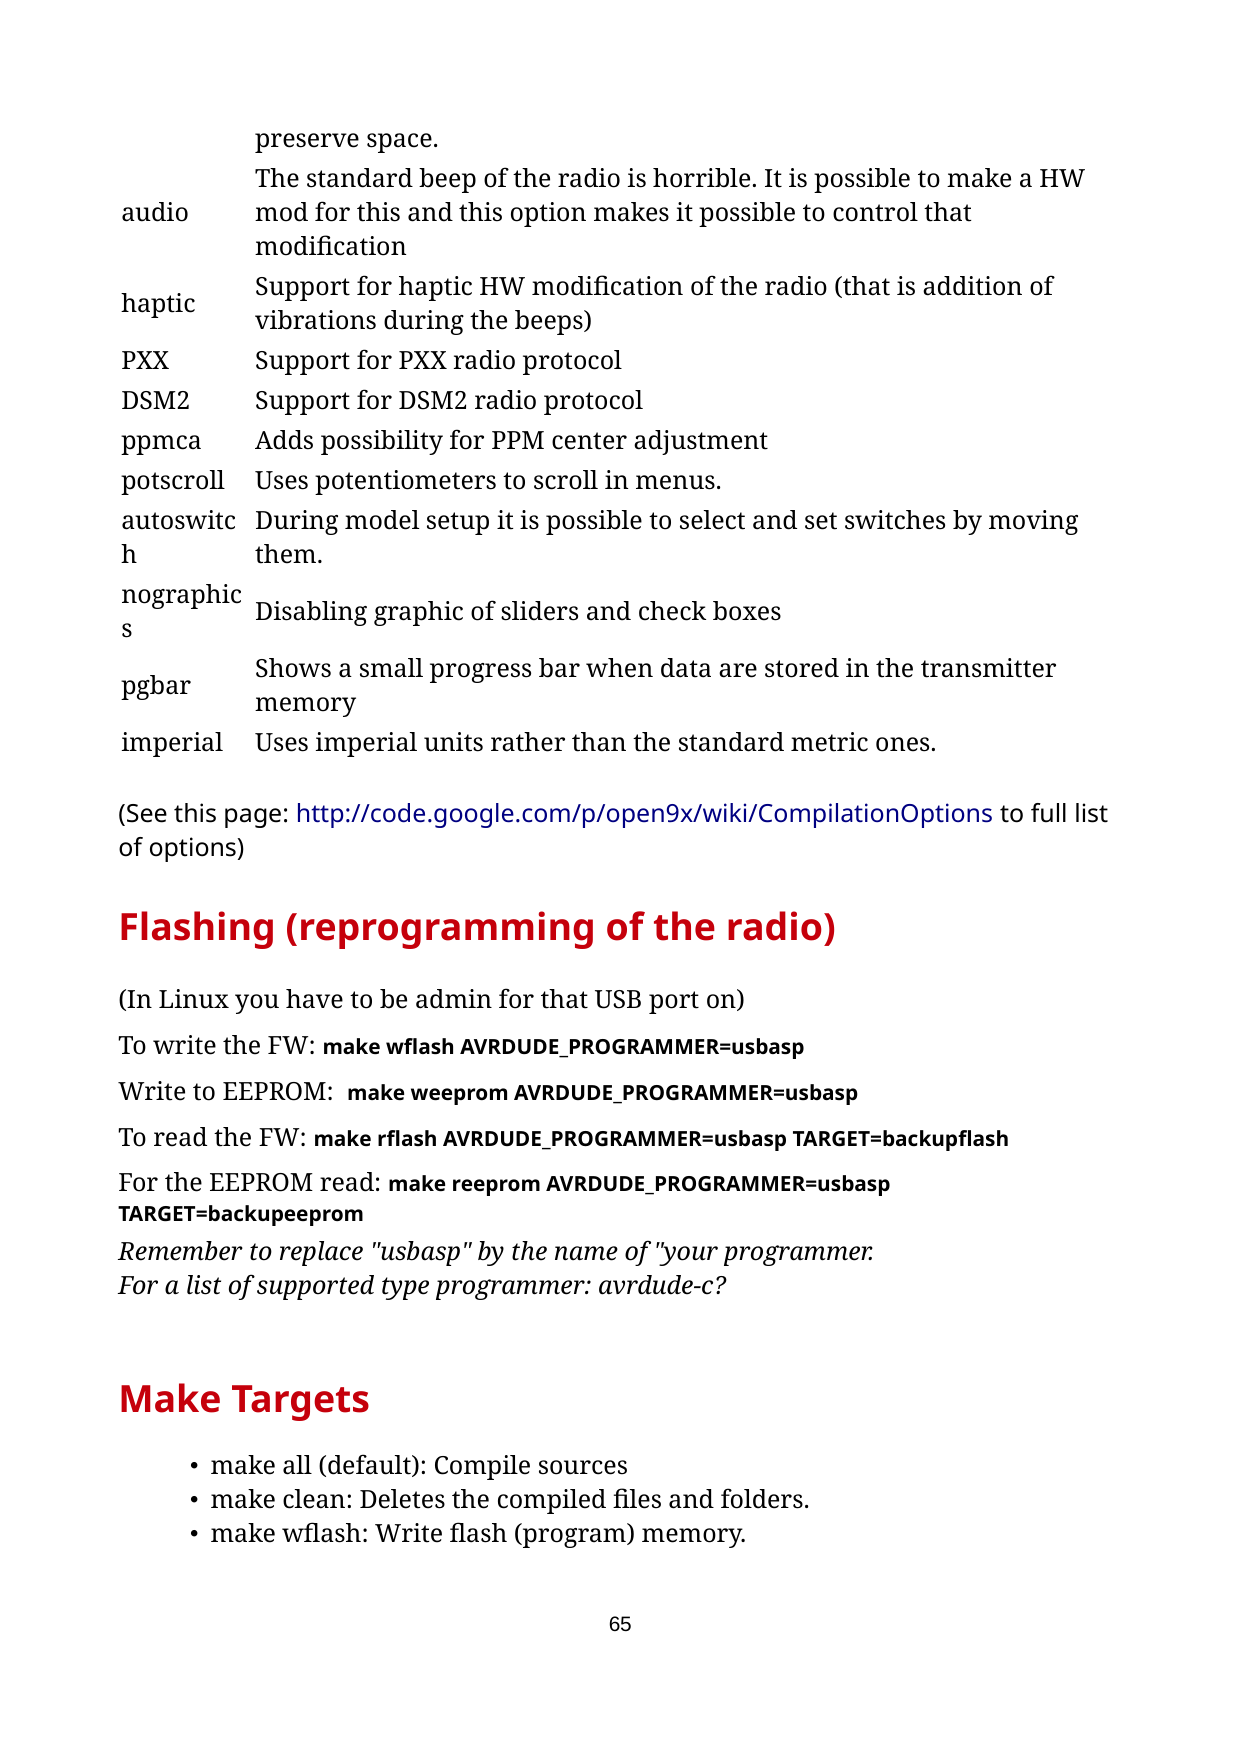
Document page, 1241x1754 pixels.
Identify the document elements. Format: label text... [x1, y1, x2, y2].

table_cell [1106, 648, 1123, 721]
subtitle Make Targets [118, 1372, 1122, 1423]
list make all (default): Compile sources [190, 1448, 1122, 1482]
table_cell The standard beep of the radio is horrible. It is possible to make a HW mod for this and this option makes it possible to control that modification [252, 158, 1106, 266]
text (See this page: http://code.google.com/p/open9x/wiki/CompilationOptions to full list of options) [118, 795, 1122, 863]
text To write the FW: make wflash AVRDUDE_PROGRAMMER=usbasp [118, 1027, 1122, 1061]
text To read the FW: make rflash AVRDUDE_PROGRAMMER=usbasp TARGET=backupflash [118, 1119, 1122, 1153]
table_cell During model setup it is possible to select and set switches by moving them. [252, 500, 1106, 573]
text Remember to replace "usbasp" by the name of "your programmer. For a list of supported type programmer: avrdude-c? [118, 1233, 1122, 1302]
table_cell [1106, 721, 1123, 761]
table_cell [1106, 380, 1123, 420]
table_cell nographics [118, 574, 252, 647]
text For the EEPROM read: make reeprom AVRDUDE_PROGRAMMER=usbasp TARGET=backupeeprom [118, 1165, 1122, 1228]
table_cell [1106, 500, 1123, 573]
table_cell Support for PXX radio protocol [252, 340, 1106, 380]
subtitle Flashing (reprogramming of the radio) [118, 900, 1122, 951]
table_cell [118, 118, 252, 158]
table_cell Disabling graphic of sliders and check boxes [252, 574, 1106, 647]
table_cell [1106, 574, 1123, 647]
table_cell potscroll [118, 460, 252, 499]
list make clean: Deletes the compiled files and folders. [190, 1482, 1122, 1516]
table_cell ppmca [118, 420, 252, 460]
table_cell autoswitch [118, 500, 252, 573]
table_cell Shows a small progress bar when data are stored in the transmitter memory [252, 648, 1106, 721]
table_cell Uses imperial units rather than the standard metric ones. [252, 721, 1106, 761]
table_cell [1106, 460, 1123, 499]
table_cell [1106, 118, 1123, 158]
table_cell imperial [118, 721, 252, 761]
text Write to EEPROM: make weeprom AVRDUDE_PROGRAMMER=usbasp [118, 1073, 1122, 1107]
table_cell Support for haptic HW modification of the radio (that is addition of vibrations during the beeps) [252, 266, 1106, 340]
table_cell preserve space. [252, 118, 1106, 158]
table_cell audio [118, 158, 252, 266]
table_cell Adds possibility for PPM center adjustment [252, 420, 1106, 460]
table_cell haptic [118, 266, 252, 340]
table_cell [1106, 420, 1123, 460]
text (In Linux you have to be admin for that USB port on) [118, 981, 1122, 1015]
table_cell Uses potentiometers to scroll in menus. [252, 460, 1106, 499]
table_cell DSM2 [118, 380, 252, 420]
table_cell [1106, 158, 1123, 266]
table_cell pgbar [118, 648, 252, 721]
table_cell [1106, 340, 1123, 380]
list make wflash: Write flash (program) memory. [190, 1516, 1122, 1550]
table_cell PXX [118, 340, 252, 380]
table_cell [1106, 266, 1123, 340]
table_cell Support for DSM2 radio protocol [252, 380, 1106, 420]
